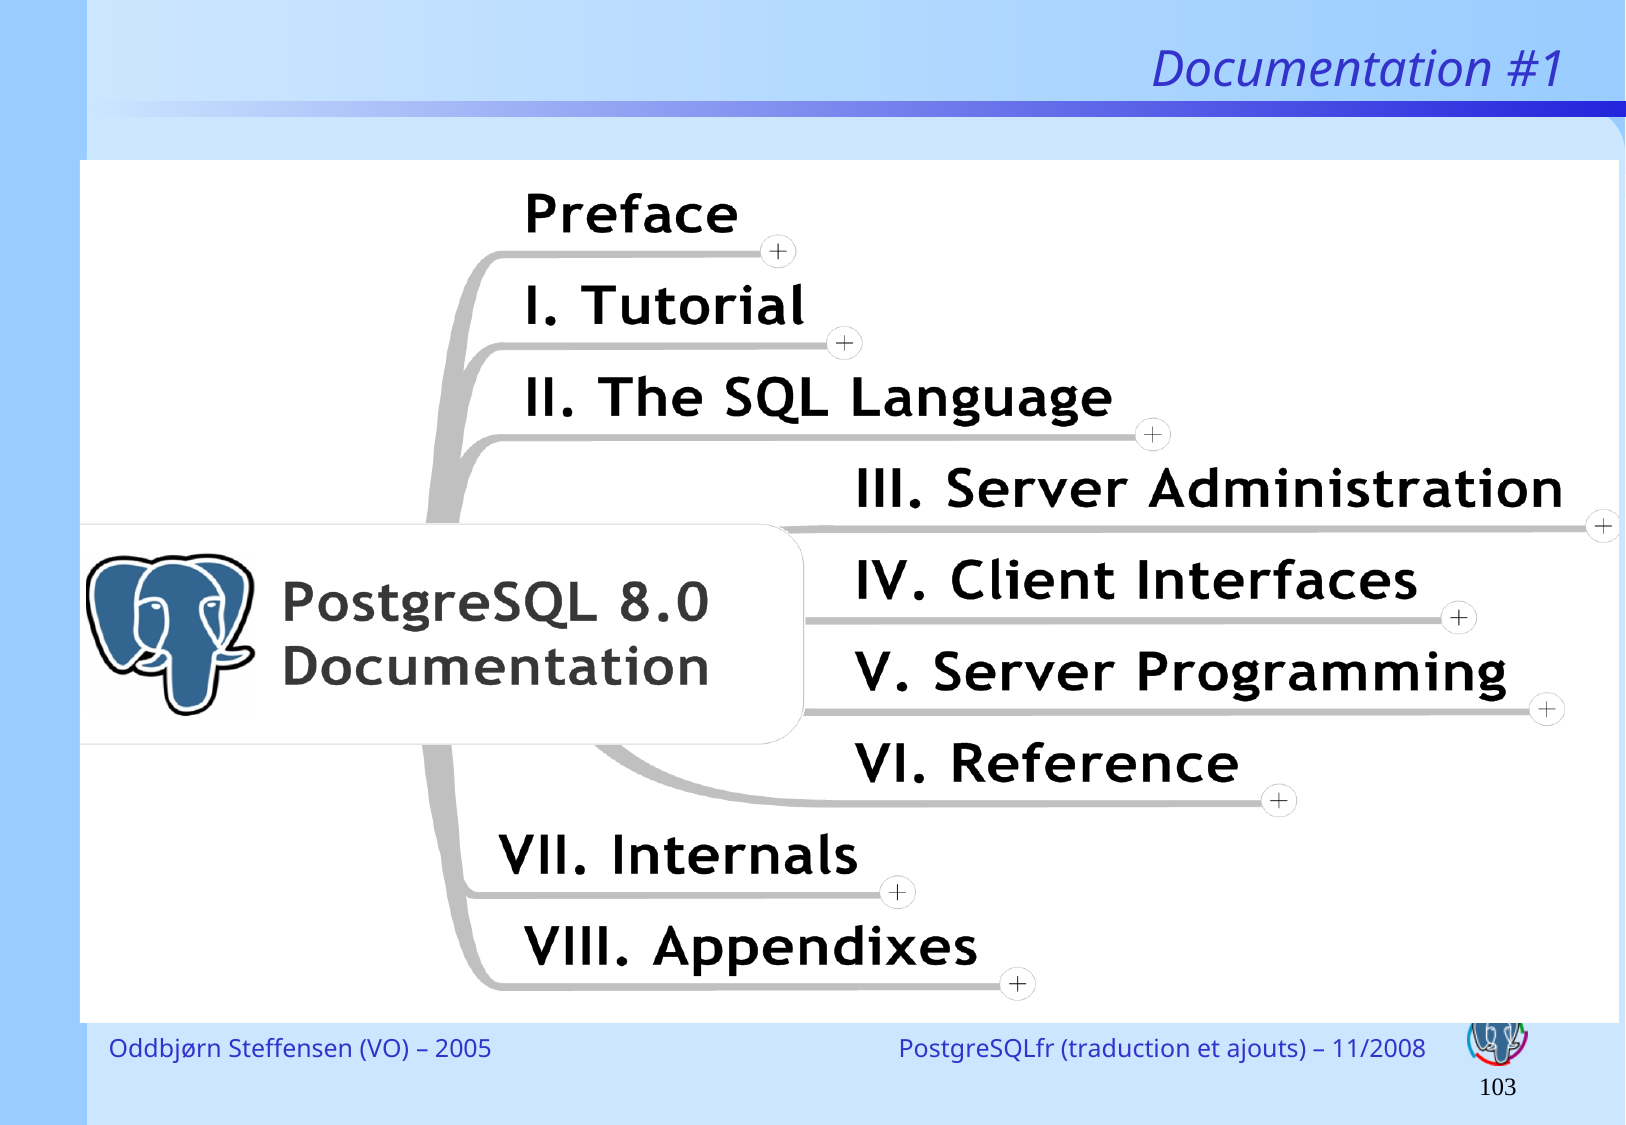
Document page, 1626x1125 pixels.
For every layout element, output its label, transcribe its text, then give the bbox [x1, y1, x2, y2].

picture [79, 160, 1619, 1066]
title Documentation #1 [172, 0, 1567, 134]
